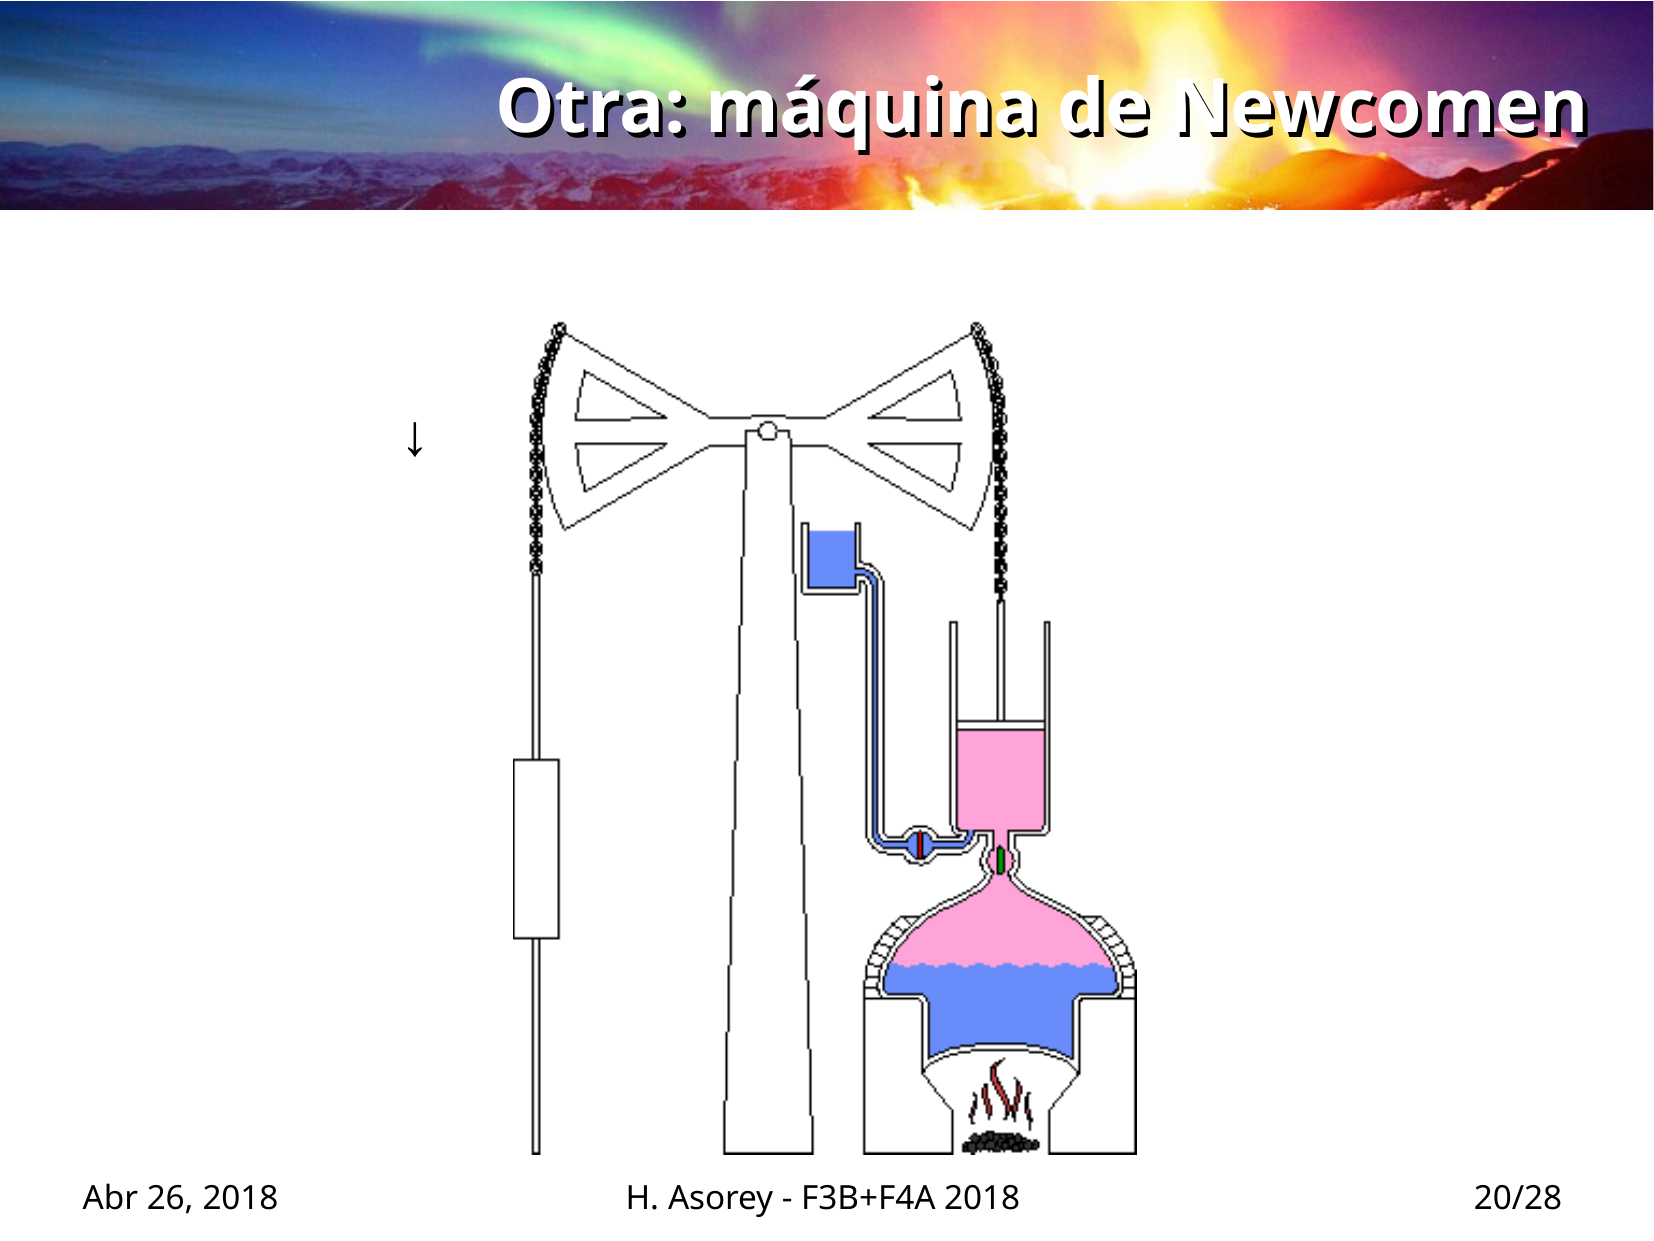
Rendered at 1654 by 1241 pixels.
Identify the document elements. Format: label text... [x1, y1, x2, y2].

text_box ↓ [385, 389, 445, 475]
picture [513, 254, 1137, 1156]
picture [0, 1, 1654, 210]
title Otra: máquina de Newcomen [45, 15, 1606, 191]
